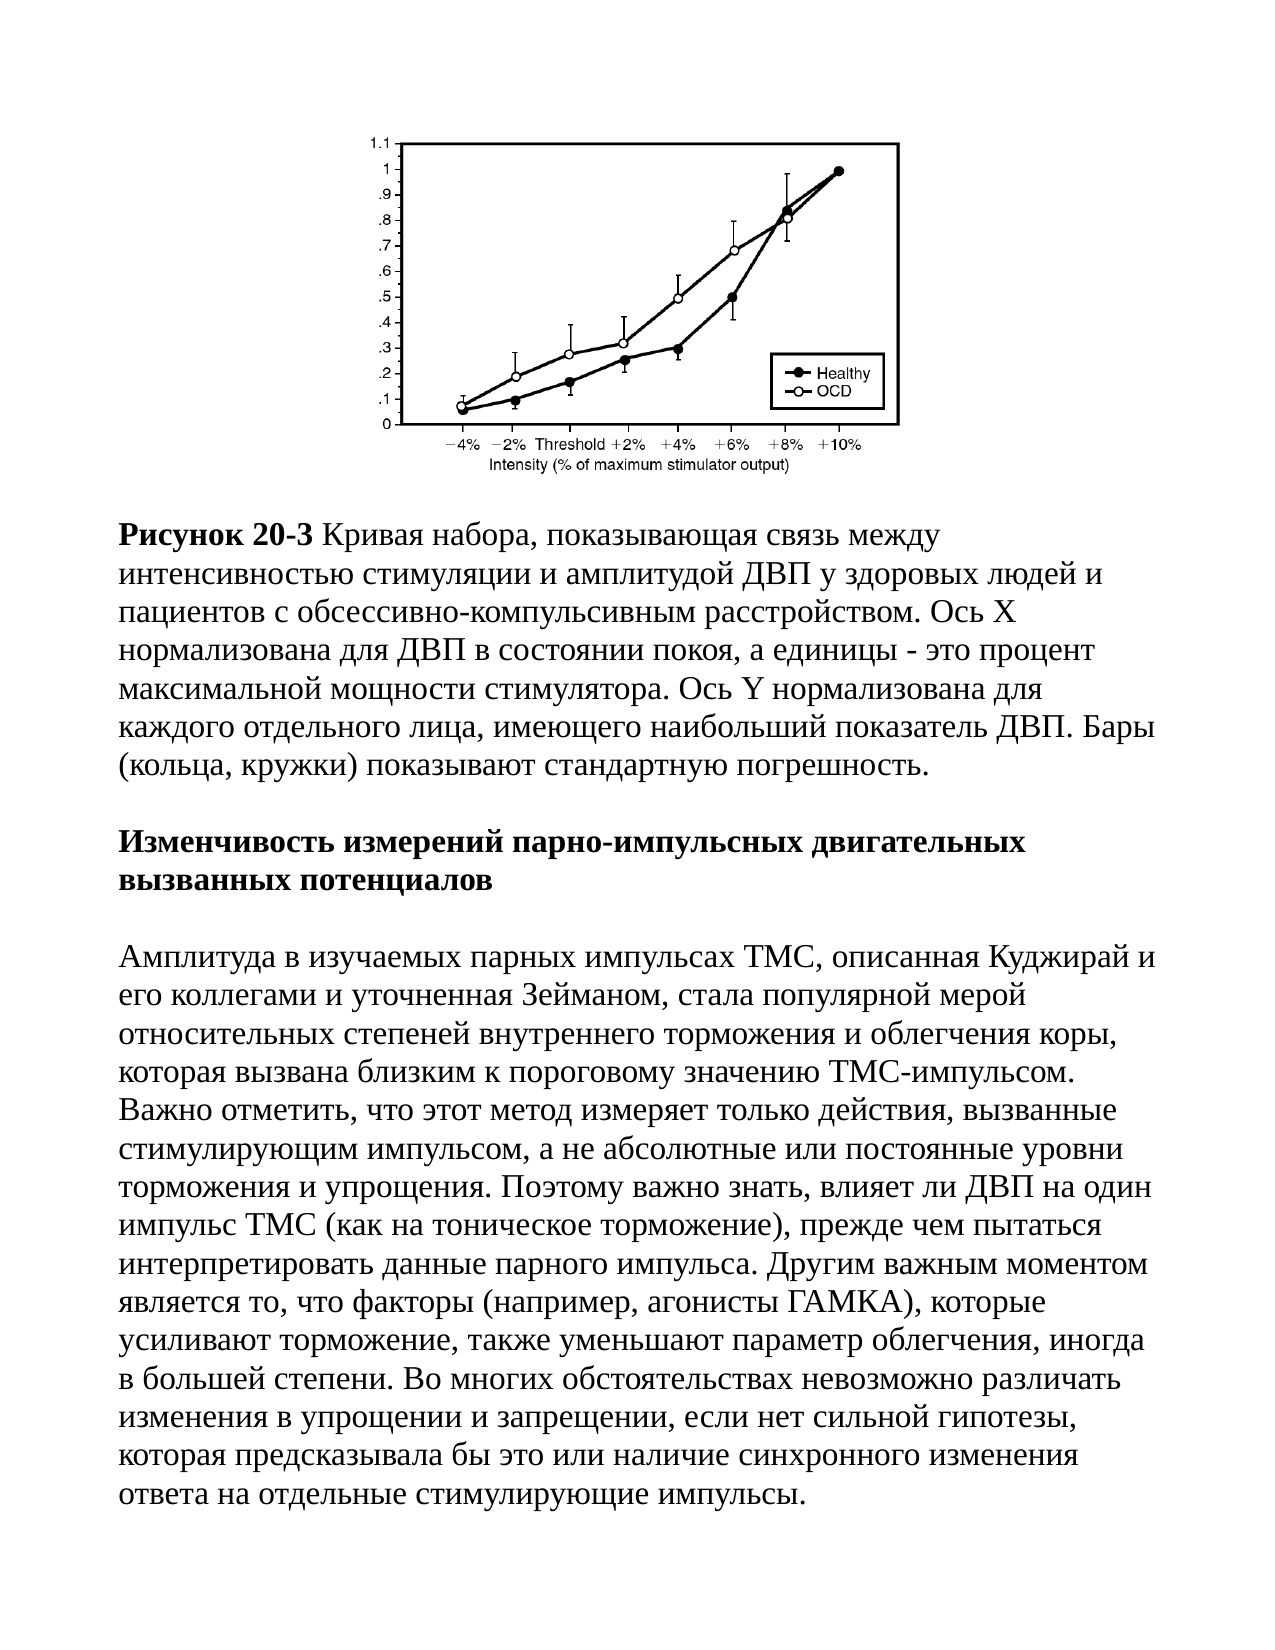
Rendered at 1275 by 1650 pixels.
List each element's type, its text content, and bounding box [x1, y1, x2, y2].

text Амплитуда в изучаемых парных импульсах ТМС, описанная Куджирай и его коллегами и уточненная Зейманом, стала популярной мерой относительных степеней внутреннего торможения и облегчения коры, которая вызвана близким к пороговому значению ТМС-импульсом. Важно отметить, что этот метод измеряет только действия, вызванные стимулирующим импульсом, а не абсолютные или постоянные уровни торможения и упрощения. Поэтому важно знать, влияет ли ДВП на один импульс ТМС (как на тоническое торможение), прежде чем пытаться интерпретировать данные парного импульса. Другим важным моментом является то, что факторы (например, агонисты ГАМКА), которые усиливают торможение, также уменьшают параметр облегчения, иногда в большей степени. Во многих обстоятельствах невозможно различать изменения в упрощении и запрещении, если нет сильной гипотезы, которая предсказывала бы это или наличие синхронного изменения ответа на отдельные стимулирующие импульсы. [118, 936, 1157, 1511]
picture [363, 118, 912, 477]
text Изменчивость измерений парно-импульсных двигательных вызванных потенциалов [118, 821, 1157, 898]
text Рисунок 20-3 Кривая набора, показывающая связь между интенсивностью стимуляции и амплитудой ДВП у здоровых людей и пациентов с обсессивно-компульсивным расстройством. Ось X нормализована для ДВП в состоянии покоя, а единицы - это процент максимальной мощности стимулятора. Ось Y нормализована для каждого отдельного лица, имеющего наибольший показатель ДВП. Бары (кольца, кружки) показывают стандартную погрешность. [118, 515, 1157, 783]
